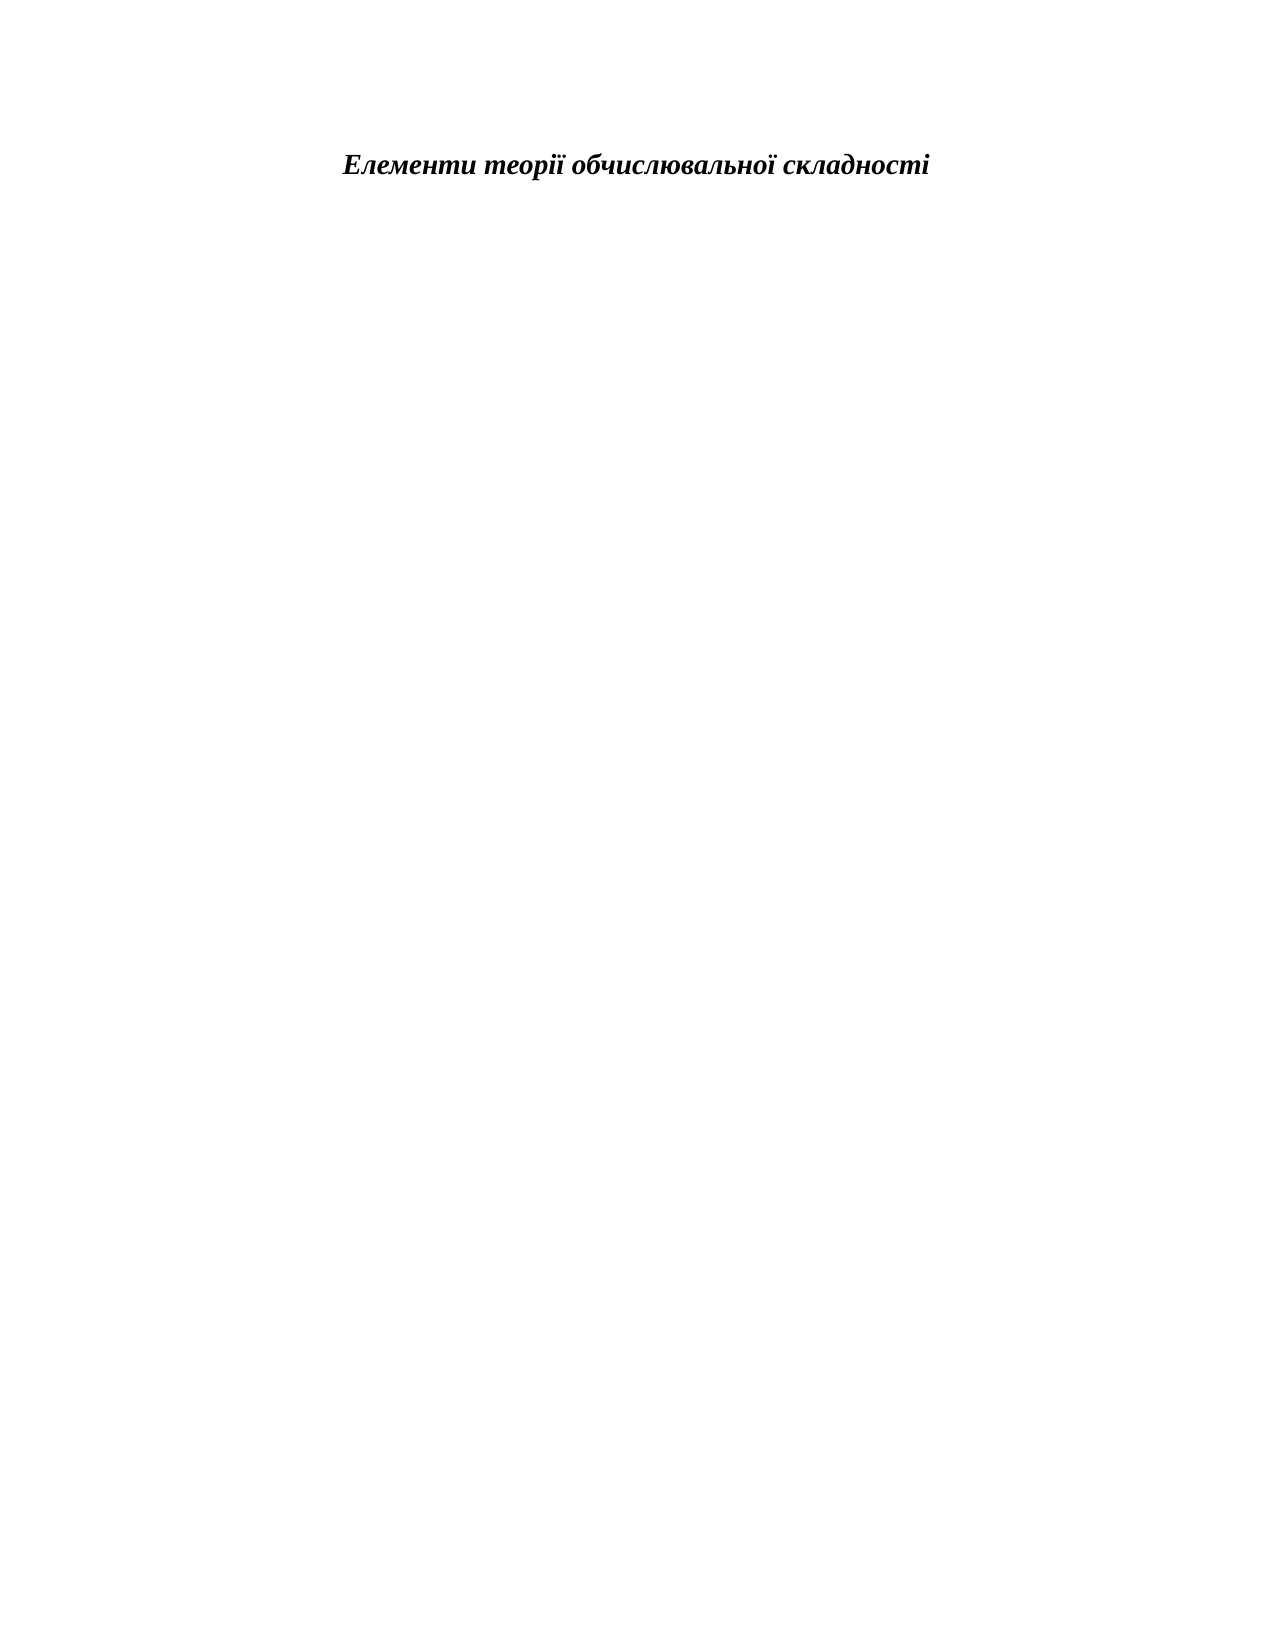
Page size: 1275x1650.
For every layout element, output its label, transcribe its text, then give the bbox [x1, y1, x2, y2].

text Елементи теорії обчислювальної складності [118, 147, 1157, 180]
